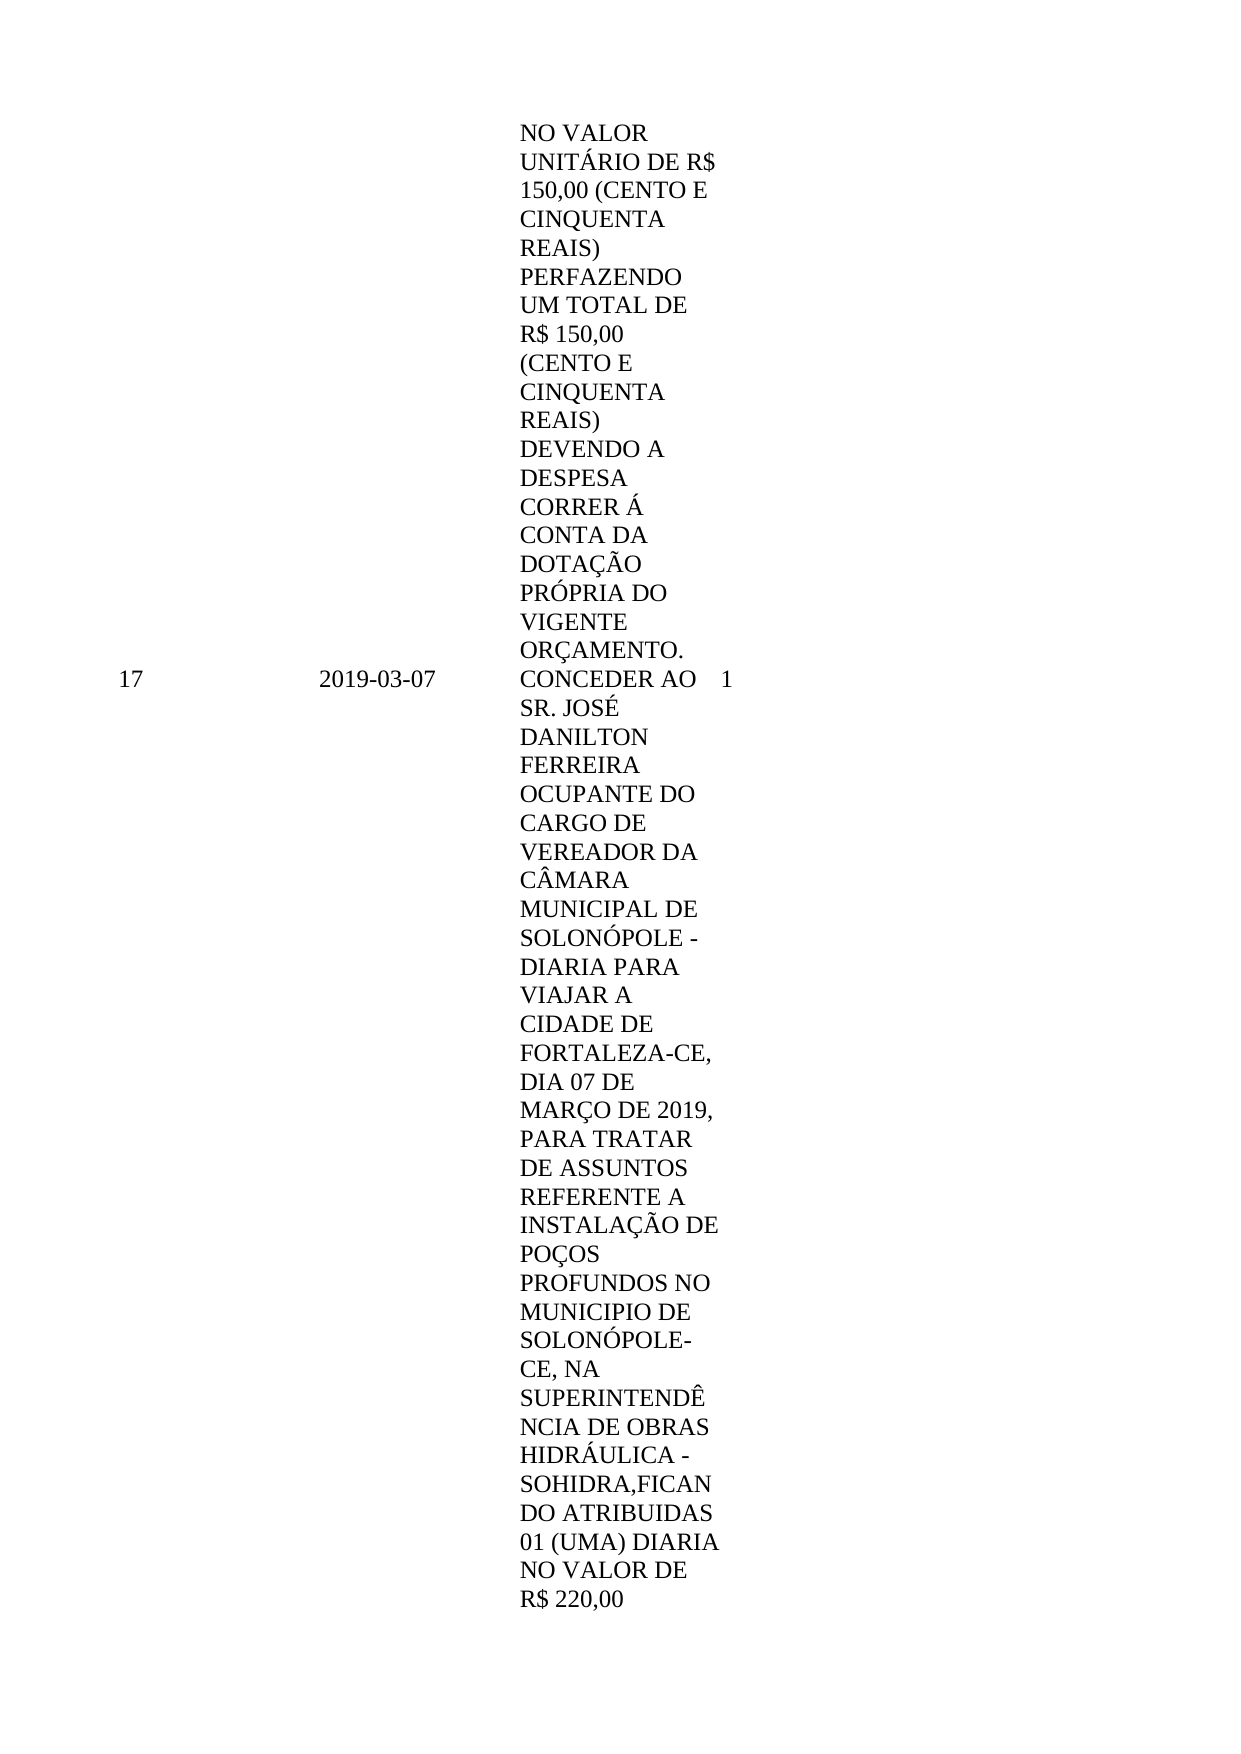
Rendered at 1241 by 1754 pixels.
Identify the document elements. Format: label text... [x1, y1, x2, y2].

table_cell 2019-03-07 [319, 664, 519, 1613]
table_cell [720, 118, 921, 664]
table_cell NO VALOR UNITÁRIO DE R$ 150,00 (CENTO E CINQUENTA REAIS) PERFAZENDO UM TOTAL DE R$ 150,00 (CENTO E CINQUENTA REAIS) DEVENDO A DESPESA CORRER Á CONTA DA DOTAÇÃO PRÓPRIA DO VIGENTE ORÇAMENTO. [520, 118, 720, 664]
table_cell 17 [118, 664, 319, 1613]
table_cell [921, 664, 1122, 1613]
table_cell [118, 118, 319, 664]
table_cell [921, 118, 1122, 664]
table_cell 1 [720, 664, 921, 1613]
table_cell CONCEDER AO SR. JOSÉ DANILTON FERREIRA OCUPANTE DO CARGO DE VEREADOR DA CÂMARA MUNICIPAL DE SOLONÓPOLE - DIARIA PARA VIAJAR A CIDADE DE FORTALEZA-CE, DIA 07 DE MARÇO DE 2019, PARA TRATAR DE ASSUNTOS REFERENTE A INSTALAÇÃO DE POÇOS PROFUNDOS NO MUNICIPIO DE SOLONÓPOLE-CE, NA SUPERINTENDÊNCIA DE OBRAS HIDRÁULICA - SOHIDRA,FICANDO ATRIBUIDAS 01 (UMA) DIARIA NO VALOR DE R$ 220,00 [520, 664, 720, 1613]
table_cell [319, 118, 519, 664]
